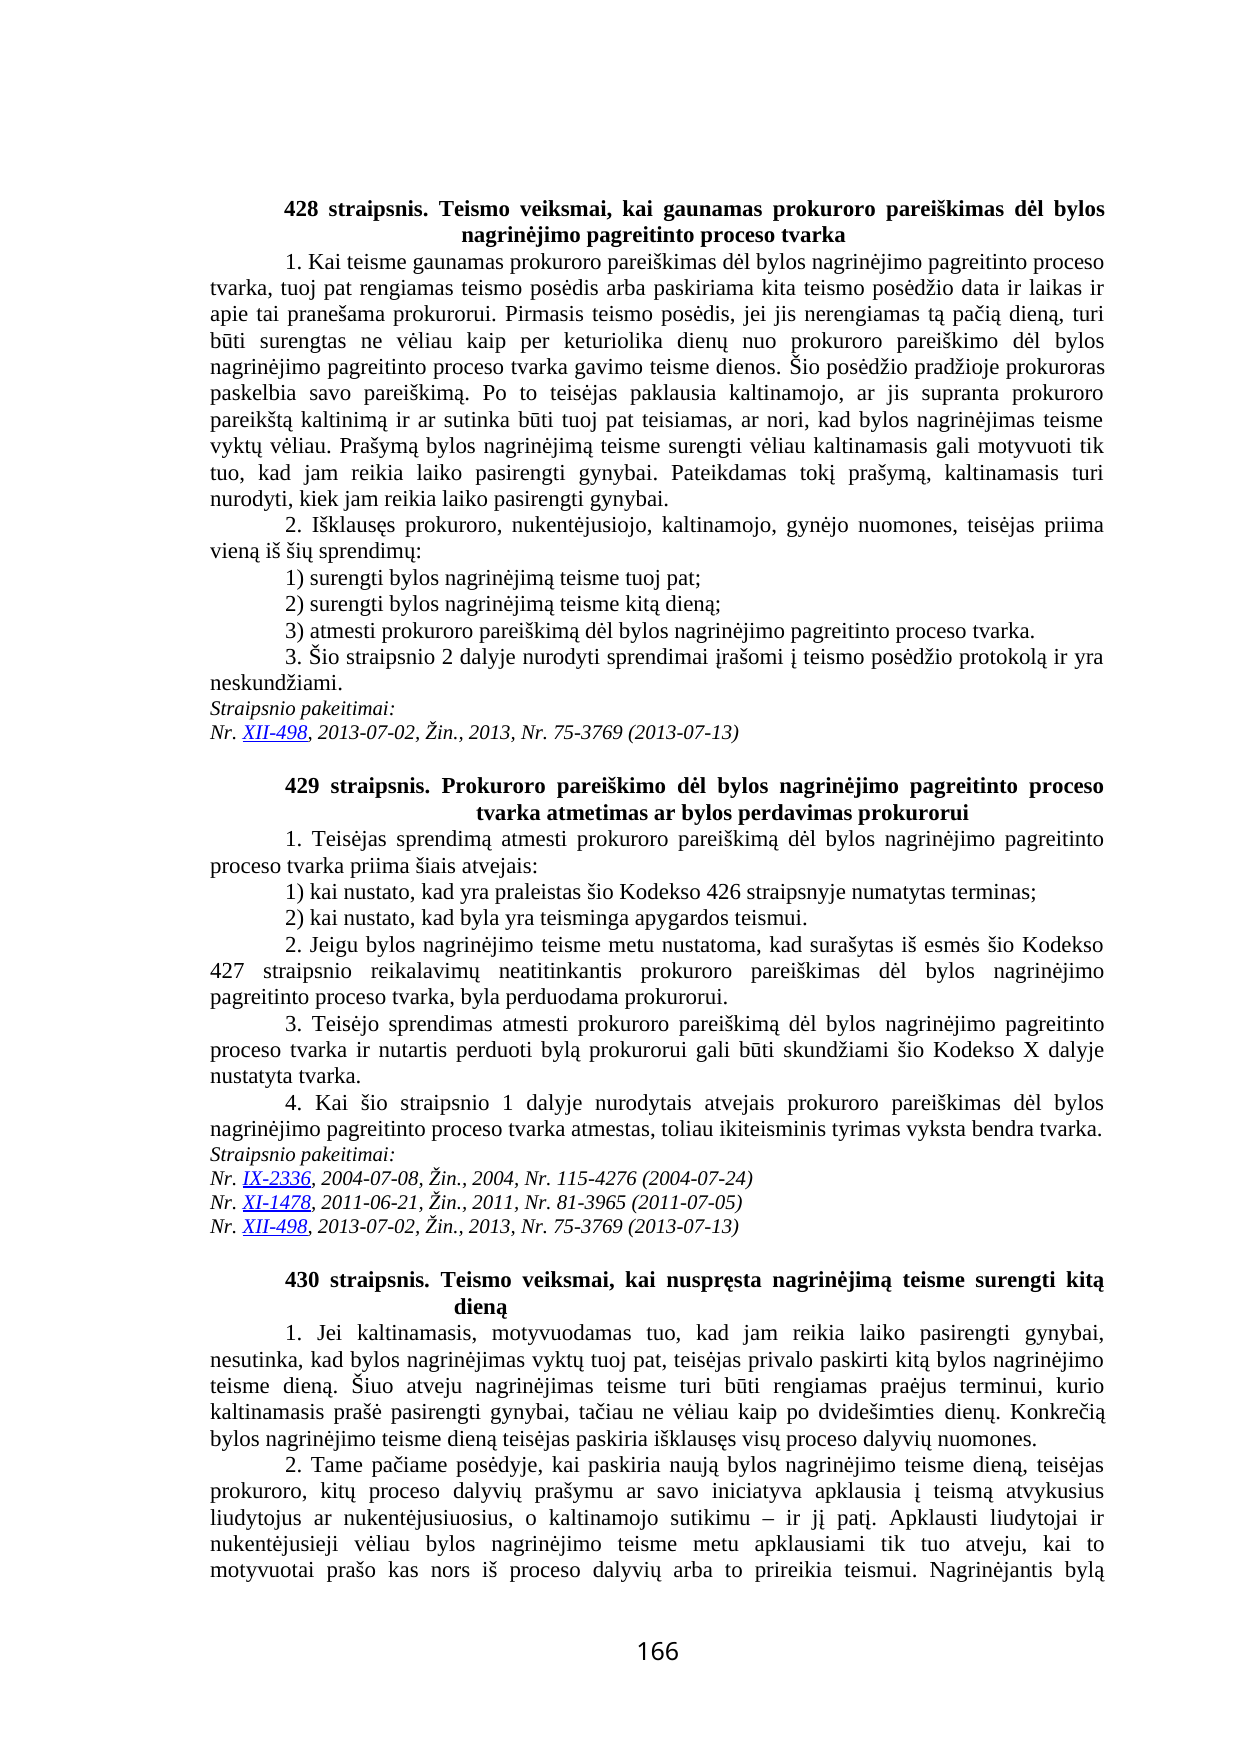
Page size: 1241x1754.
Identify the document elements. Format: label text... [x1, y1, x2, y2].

text Nr. XI-1478, 2011-06-21, Žin., 2011, Nr. 81-3965 (2011-07-05) [210, 1190, 1106, 1214]
text 1) kai nustato, kad yra praleistas šio Kodekso 426 straipsnyje numatytas terminas; [210, 878, 1106, 904]
text 3. Teisėjo sprendimas atmesti prokuroro pareiškimą dėl bylos nagrinėjimo pagreitinto proceso tvarka ir nutartis perduoti bylą prokurorui gali būti skundžiami šio Kodekso X dalyje nustatyta tvarka. [210, 1010, 1106, 1089]
text 1. Jei kaltinamasis, motyvuodamas tuo, kad jam reikia laiko pasirengti gynybai, nesutinka, kad bylos nagrinėjimas vyktų tuoj pat, teisėjas privalo paskirti kitą bylos nagrinėjimo teisme dieną. Šiuo atveju nagrinėjimas teisme turi būti rengiamas praėjus terminui, kurio kaltinamasis prašė pasirengti gynybai, tačiau ne vėliau kaip po dvidešimties dienų. Konkrečią bylos nagrinėjimo teisme dieną teisėjas paskiria išklausęs visų proceso dalyvių nuomones. [210, 1319, 1106, 1451]
text Straipsnio pakeitimai: [210, 696, 1106, 720]
text 4. Kai šio straipsnio 1 dalyje nurodytais atvejais prokuroro pareiškimas dėl bylos nagrinėjimo pagreitinto proceso tvarka atmestas, toliau ikiteisminis tyrimas vyksta bendra tvarka. [210, 1089, 1106, 1142]
text 2. Jeigu bylos nagrinėjimo teisme metu nustatoma, kad surašytas iš esmės šio Kodekso 427 straipsnio reikalavimų neatitinkantis prokuroro pareiškimas dėl bylos nagrinėjimo pagreitinto proceso tvarka, byla perduodama prokurorui. [210, 931, 1106, 1010]
text 3. Šio straipsnio 2 dalyje nurodyti sprendimai įrašomi į teismo posėdžio protokolą ir yra neskundžiami. [210, 643, 1106, 696]
text 429 straipsnis. Prokuroro pareiškimo dėl bylos nagrinėjimo pagreitinto proceso tvarka atmetimas ar bylos perdavimas prokurorui [285, 773, 1106, 825]
text Nr. XII-498, 2013-07-02, Žin., 2013, Nr. 75-3769 (2013-07-13) [210, 720, 1106, 744]
text 2. Tame pačiame posėdyje, kai paskiria naują bylos nagrinėjimo teisme dieną, teisėjas prokuroro, kitų proceso dalyvių prašymu ar savo iniciatyva apklausia į teismą atvykusius liudytojus ar nukentėjusiuosius, o kaltinamojo sutikimu – ir jį patį. Apklausti liudytojai ir nukentėjusieji vėliau bylos nagrinėjimo teisme metu apklausiami tik tuo atveju, kai to motyvuotai prašo kas nors iš proceso dalyvių arba to prireikia teismui. Nagrinėjantis bylą [210, 1451, 1106, 1583]
text 430 straipsnis. Teismo veiksmai, kai nuspręsta nagrinėjimą teisme surengti kitą dieną [285, 1267, 1106, 1319]
text 2. Išklausęs prokuroro, nukentėjusiojo, kaltinamojo, gynėjo nuomones, teisėjas priima vieną iš šių sprendimų: [210, 511, 1106, 564]
text 2) surengti bylos nagrinėjimą teisme kitą dieną; [210, 590, 1106, 617]
text Nr. XII-498, 2013-07-02, Žin., 2013, Nr. 75-3769 (2013-07-13) [210, 1214, 1106, 1238]
text 428 straipsnis. Teismo veiksmai, kai gaunamas prokuroro pareiškimas dėl bylos nagrinėjimo pagreitinto proceso tvarka [284, 195, 1106, 248]
text 2) kai nustato, kad byla yra teisminga apygardos teismui. [210, 904, 1106, 931]
text 1. Teisėjas sprendimą atmesti prokuroro pareiškimą dėl bylos nagrinėjimo pagreitinto proceso tvarka priima šiais atvejais: [210, 825, 1106, 878]
text 1) surengti bylos nagrinėjimą teisme tuoj pat; [210, 564, 1106, 590]
text 3) atmesti prokuroro pareiškimą dėl bylos nagrinėjimo pagreitinto proceso tvarka. [210, 617, 1106, 643]
text Nr. IX-2336, 2004-07-08, Žin., 2004, Nr. 115-4276 (2004-07-24) [210, 1166, 1106, 1190]
text Straipsnio pakeitimai: [210, 1142, 1106, 1166]
text 1. Kai teisme gaunamas prokuroro pareiškimas dėl bylos nagrinėjimo pagreitinto proceso tvarka, tuoj pat rengiamas teismo posėdis arba paskiriama kita teismo posėdžio data ir laikas ir apie tai pranešama prokurorui. Pirmasis teismo posėdis, jei jis nerengiamas tą pačią dieną, turi būti surengtas ne vėliau kaip per keturiolika dienų nuo prokuroro pareiškimo dėl bylos nagrinėjimo pagreitinto proceso tvarka gavimo teisme dienos. Šio posėdžio pradžioje prokuroras paskelbia savo pareiškimą. Po to teisėjas paklausia kaltinamojo, ar jis supranta prokuroro pareikštą kaltinimą ir ar sutinka būti tuoj pat teisiamas, ar nori, kad bylos nagrinėjimas teisme vyktų vėliau. Prašymą bylos nagrinėjimą teisme surengti vėliau kaltinamasis gali motyvuoti tik tuo, kad jam reikia laiko pasirengti gynybai. Pateikdamas tokį prašymą, kaltinamasis turi nurodyti, kiek jam reikia laiko pasirengti gynybai. [210, 248, 1106, 511]
